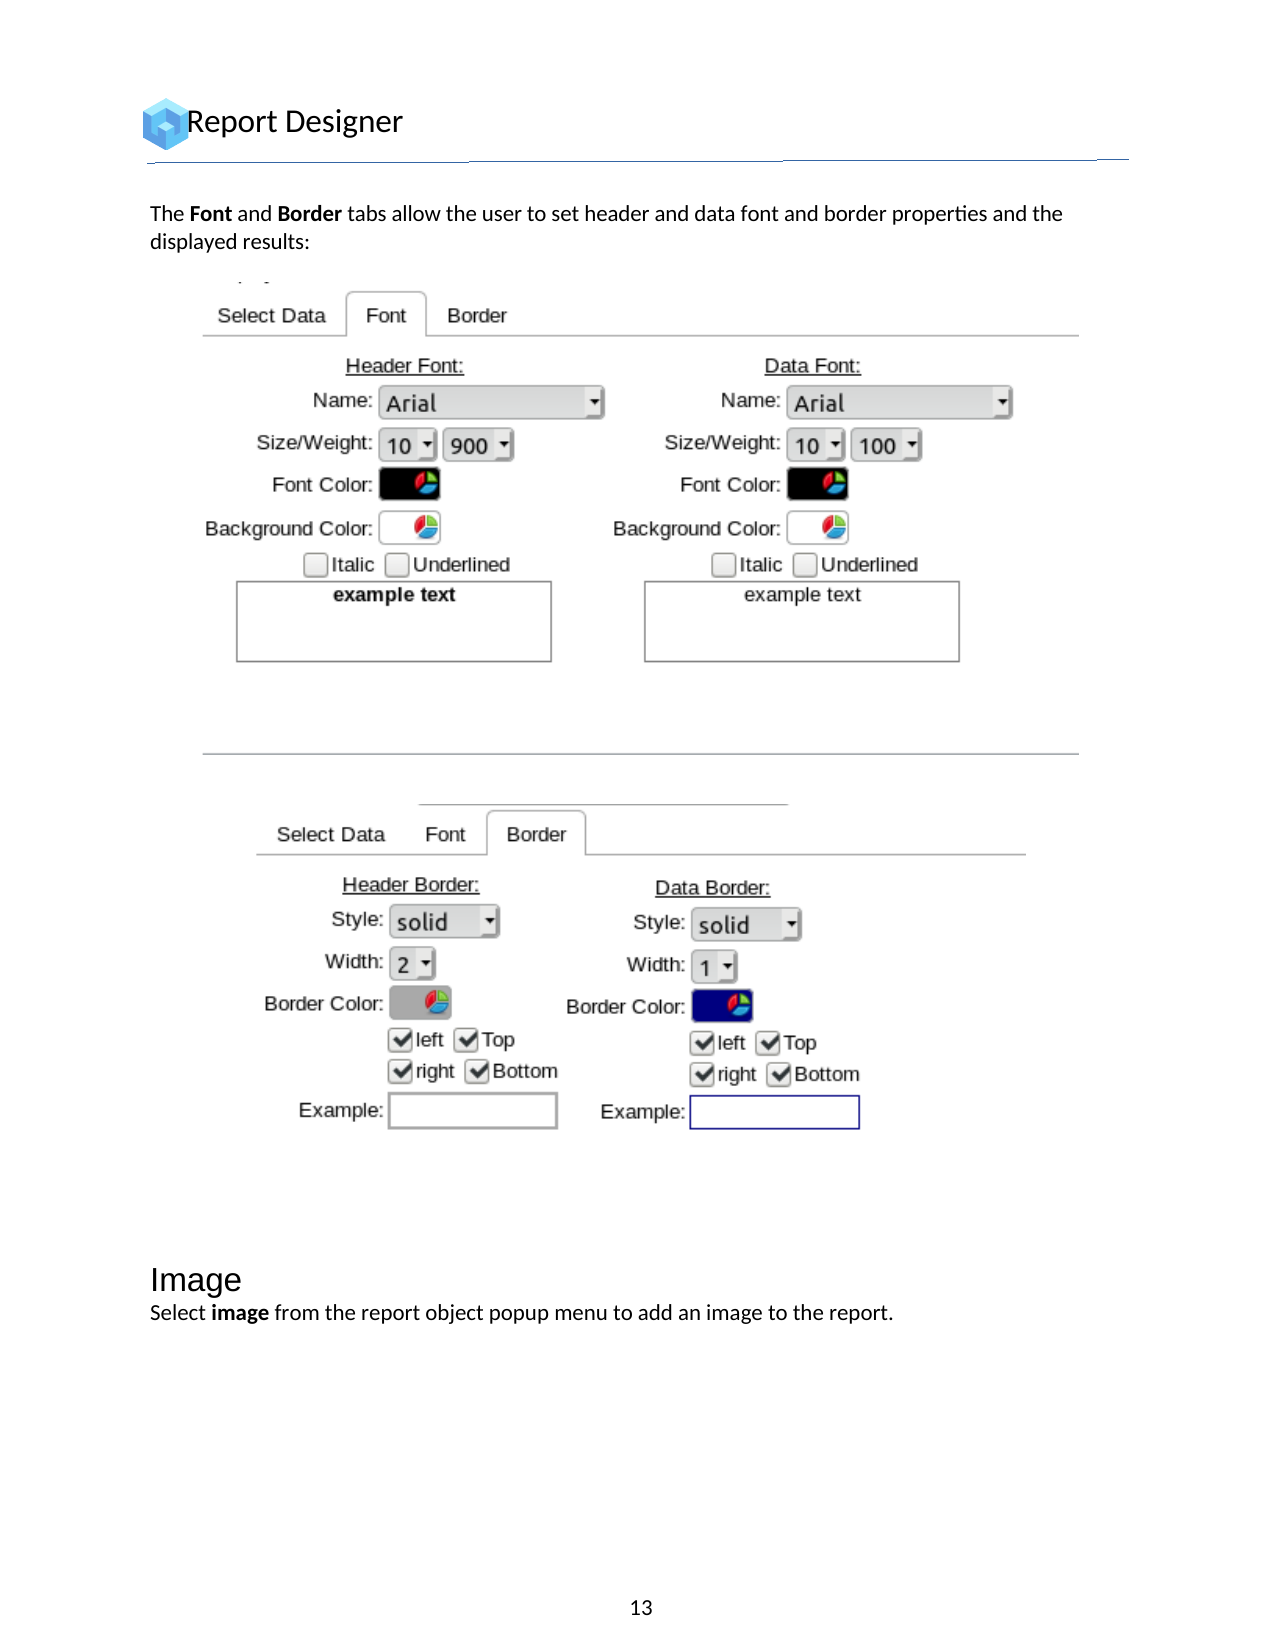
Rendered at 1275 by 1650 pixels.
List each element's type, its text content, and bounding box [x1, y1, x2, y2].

picture [202, 282, 1079, 755]
subtitle Image [150, 1260, 1142, 1298]
picture [255, 804, 1026, 1241]
text Select image from the report object popup menu to add an image to the report. [150, 1298, 1142, 1326]
picture [143, 98, 189, 150]
text The Font and Border tabs allow the user to set header and data font and border properties and the displayed results: [150, 199, 1142, 255]
